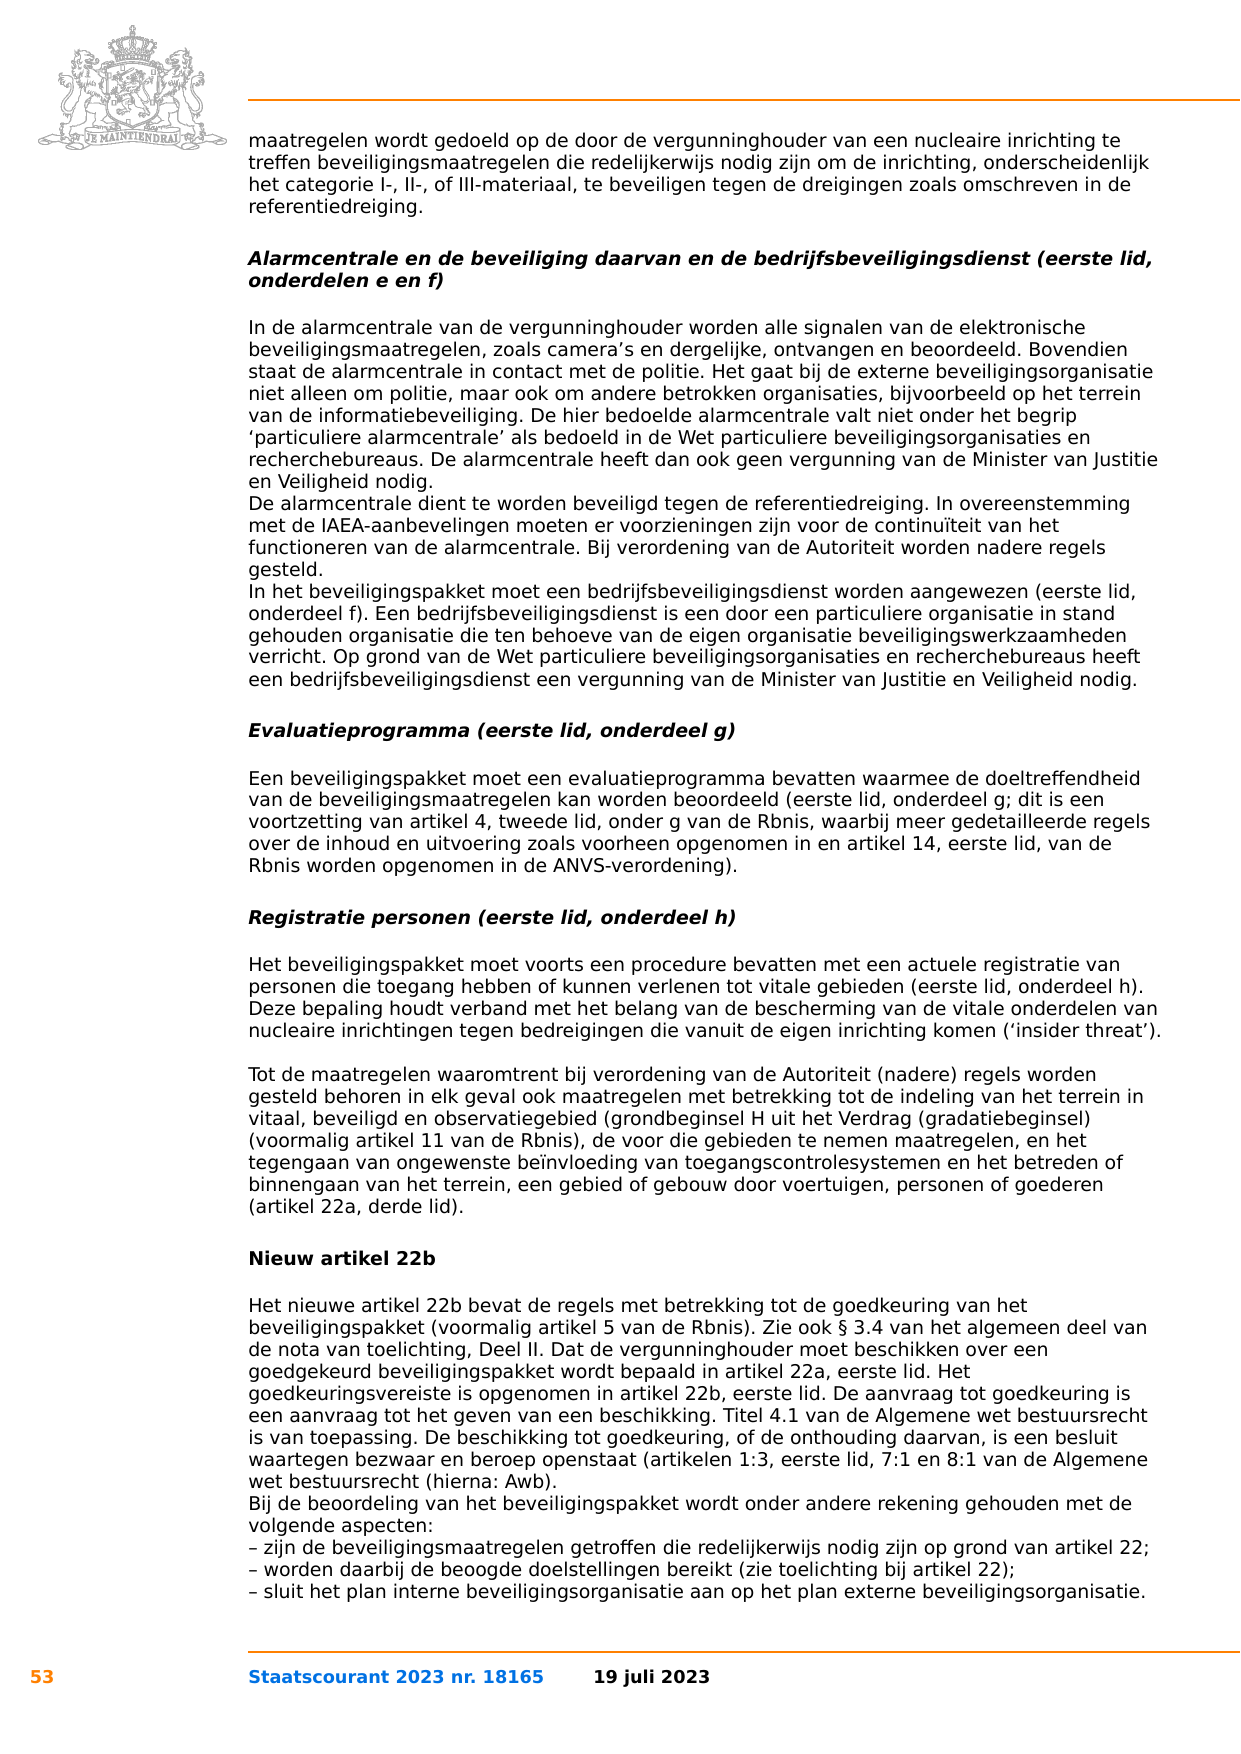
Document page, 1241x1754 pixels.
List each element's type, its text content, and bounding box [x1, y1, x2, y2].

text Tot de maatregelen waaromtrent bij verordening van de Autoriteit (nadere) regels worden gesteld behoren in elk geval ook maatregelen met betrekking tot de indeling van het terrein in vitaal, beveiligd en observatiegebied (grondbeginsel H uit het Verdrag (gradatiebeginsel) (voormalig artikel 11 van de Rbnis), de voor die gebieden te nemen maatregelen, en het tegengaan van ongewenste beïnvloeding van toegangscontrolesystemen en het betreden of binnengaan van het terrein, een gebied of gebouw door voertuigen, personen of goederen (artikel 22a, derde lid). [248, 1064, 1163, 1218]
text Een beveiligingspakket moet een evaluatieprogramma bevatten waarmee de doeltreffendheid van de beveiligingsmaatregelen kan worden beoordeeld (eerste lid, onderdeel g; dit is een voortzetting van artikel 4, tweede lid, onder g van de Rbnis, waarbij meer gedetailleerde regels over de inhoud en uitvoering zoals voorheen opgenomen in en artikel 14, eerste lid, van de Rbnis worden opgenomen in de ANVS-verordening). [248, 767, 1163, 877]
subtitle Alarmcentrale en de beveiliging daarvan en de bedrijfsbeveiligingsdienst (eerste lid, onderdelen e en f) [248, 248, 1163, 292]
subtitle Registratie personen (eerste lid, onderdeel h) [248, 907, 1163, 929]
text In de alarmcentrale van de vergunninghouder worden alle signalen van de elektronische beveiligingsmaatregelen, zoals camera’s en dergelijke, ontvangen en beoordeeld. Bovendien staat de alarmcentrale in contact met de politie. Het gaat bij de externe beveiligingsorganisatie niet alleen om politie, maar ook om andere betrokken organisaties, bijvoorbeeld op het terrein van de informatiebeveiliging. De hier bedoelde alarmcentrale valt niet onder het begrip ‘particuliere alarmcentrale’ als bedoeld in de Wet particuliere beveiligingsorganisaties en recherchebureaus. De alarmcentrale heeft dan ook geen vergunning van de Minister van Justitie en Veiligheid nodig. [248, 317, 1163, 493]
text – sluit het plan interne beveiligingsorganisatie aan op het plan externe beveiligingsorganisatie. [248, 1581, 1163, 1603]
text – zijn de beveiligingsmaatregelen getroffen die redelijkerwijs nodig zijn op grond van artikel 22; [248, 1537, 1163, 1559]
text Bij de beoordeling van het beveiligingspakket wordt onder andere rekening gehouden met de volgende aspecten: [248, 1493, 1163, 1537]
text De alarmcentrale dient te worden beveiligd tegen de referentiedreiging. In overeenstemming met de IAEA-aanbevelingen moeten er voorzieningen zijn voor de continuïteit van het functioneren van de alarmcentrale. Bij verordening van de Autoriteit worden nadere regels gesteld. [248, 493, 1163, 581]
subtitle Nieuw artikel 22b [248, 1248, 1163, 1270]
text In het beveiligingspakket moet een bedrijfsbeveiligingsdienst worden aangewezen (eerste lid, onderdeel f). Een bedrijfsbeveiligingsdienst is een door een particuliere organisatie in stand gehouden organisatie die ten behoeve van de eigen organisatie beveiligingswerkzaamheden verricht. Op grond van de Wet particuliere beveiligingsorganisaties en recherchebureaus heeft een bedrijfsbeveiligingsdienst een vergunning van de Minister van Justitie en Veiligheid nodig. [248, 581, 1163, 690]
text maatregelen wordt gedoeld op de door de vergunninghouder van een nucleaire inrichting te treffen beveiligingsmaatregelen die redelijkerwijs nodig zijn om de inrichting, onderscheidenlijk het categorie I-, II-, of III-materiaal, te beveiligen tegen de dreigingen zoals omschreven in de referentiedreiging. [248, 130, 1163, 218]
text Het beveiligingspakket moet voorts een procedure bevatten met een actuele registratie van personen die toegang hebben of kunnen verlenen tot vitale gebieden (eerste lid, onderdeel h). Deze bepaling houdt verband met het belang van de bescherming van de vitale onderdelen van nucleaire inrichtingen tegen bedreigingen die vanuit de eigen inrichting komen (‘insider threat’). [248, 954, 1163, 1042]
text Het nieuwe artikel 22b bevat de regels met betrekking tot de goedkeuring van het beveiligingspakket (voormalig artikel 5 van de Rbnis). Zie ook § 3.4 van het algemeen deel van de nota van toelichting, Deel II. Dat de vergunninghouder moet beschikken over een goedgekeurd beveiligingspakket wordt bepaald in artikel 22a, eerste lid. Het goedkeuringsvereiste is opgenomen in artikel 22b, eerste lid. De aanvraag tot goedkeuring is een aanvraag tot het geven van een beschikking. Titel 4.1 van de Algemene wet bestuursrecht is van toepassing. De beschikking tot goedkeuring, of de onthouding daarvan, is een besluit waartegen bezwaar en beroep openstaat (artikelen 1:3, eerste lid, 7:1 en 8:1 van de Algemene wet bestuursrecht (hierna: Awb). [248, 1295, 1163, 1493]
text – worden daarbij de beoogde doelstellingen bereikt (zie toelichting bij artikel 22); [248, 1559, 1163, 1581]
subtitle Evaluatieprogramma (eerste lid, onderdeel g) [248, 720, 1163, 742]
picture [38, 25, 227, 150]
